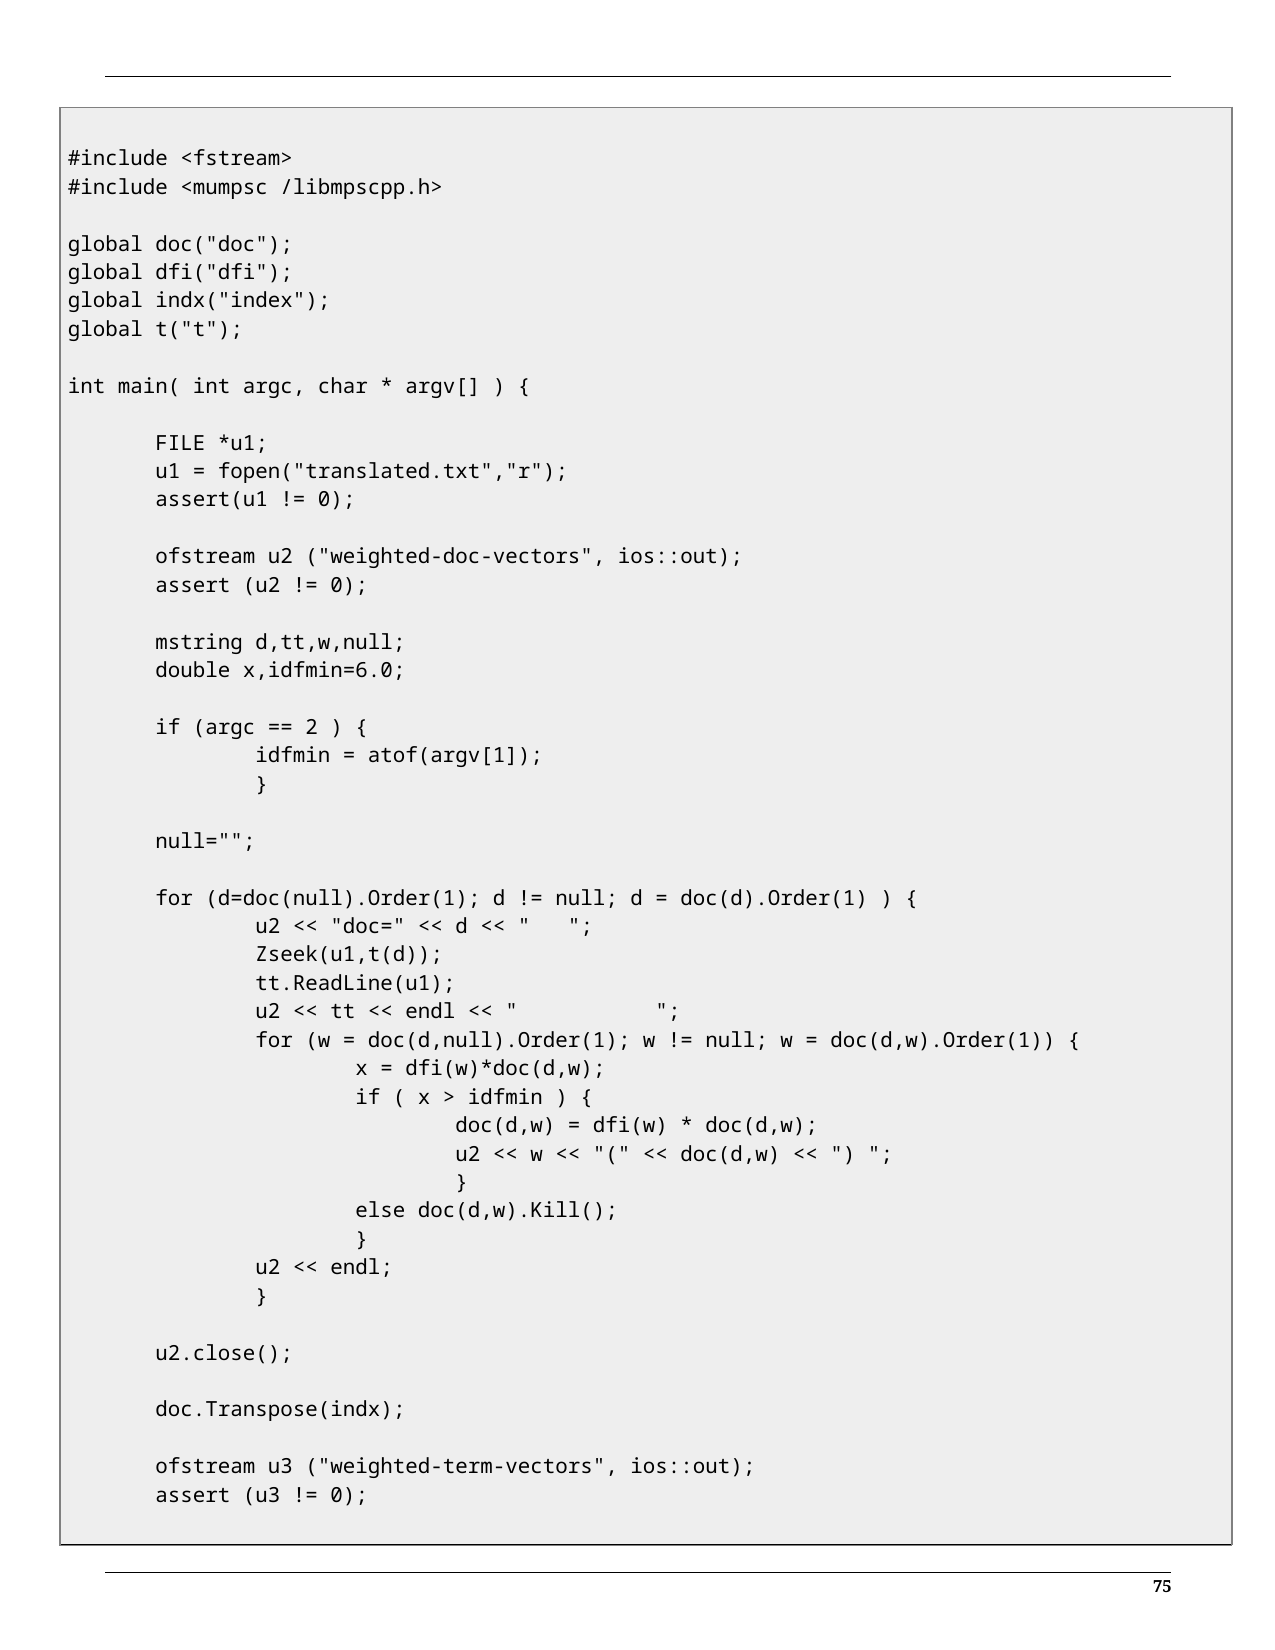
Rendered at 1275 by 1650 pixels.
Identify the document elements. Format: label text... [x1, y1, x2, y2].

table_header #include <fstream> #include <mumpsc /libmpscpp.h> global doc("doc"); global dfi("dfi"); global indx("index"); global t("t"); int main( int argc, char * argv[] ) { FILE *u1; u1 = fopen("translated.txt","r"); assert(u1 != 0); ofstream u2 ("weighted-doc-vectors", ios::out); assert (u2 != 0); mstring d,tt,w,null; double x,idfmin=6.0; if (argc == 2 ) { idfmin = atof(argv[1]); } null=""; for (d=doc(null).Order(1); d != null; d = doc(d).Order(1) ) { u2 << "doc=" << d << " "; Zseek(u1,t(d)); tt.ReadLine(u1); u2 << tt << endl << " "; for (w = doc(d,null).Order(1); w != null; w = doc(d,w).Order(1)) { x = dfi(w)*doc(d,w); if ( x > idfmin ) { doc(d,w) = dfi(w) * doc(d,w); u2 << w << "(" << doc(d,w) << ") "; } else doc(d,w).Kill(); } u2 << endl; } u2.close(); doc.Transpose(indx); ofstream u3 ("weighted-term-vectors", ios::out); assert (u3 != 0); [61, 108, 1231, 1544]
